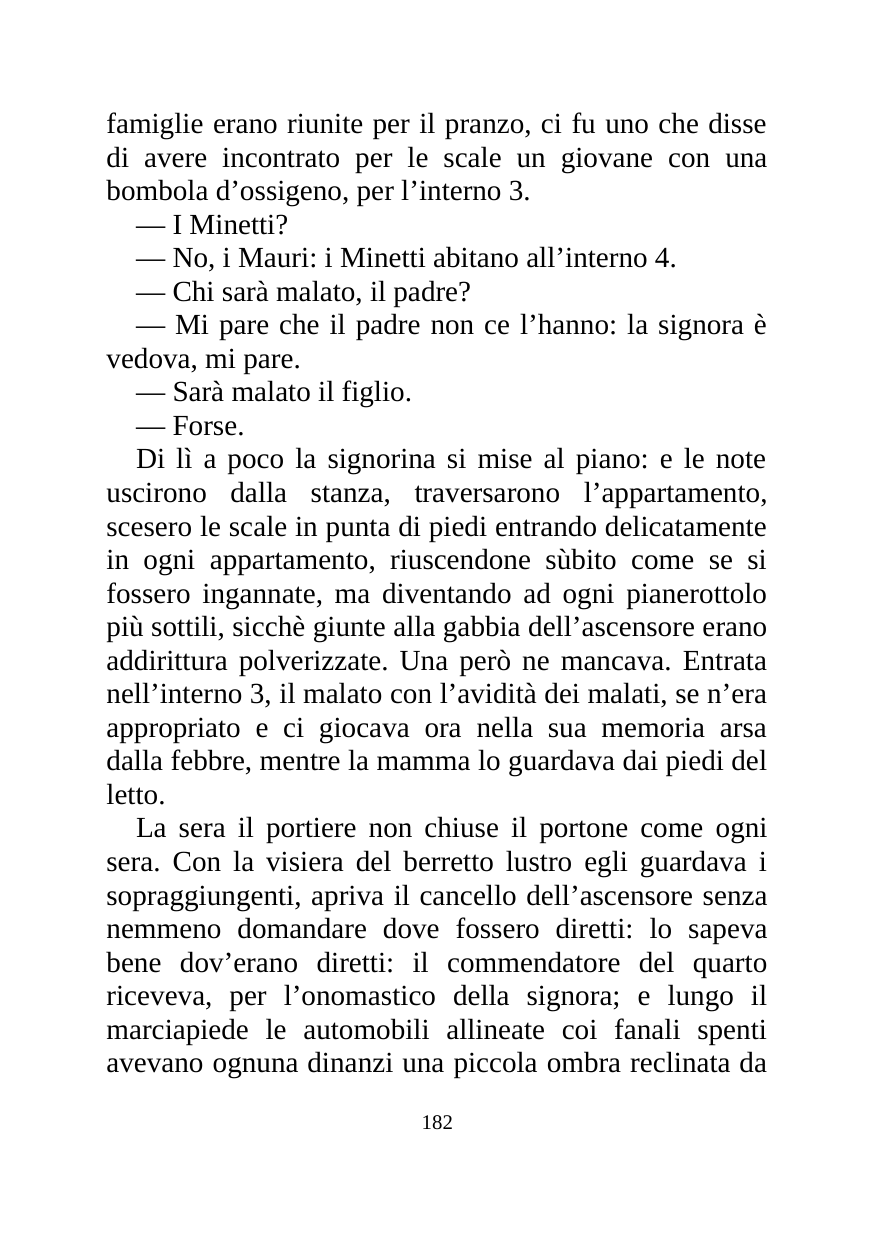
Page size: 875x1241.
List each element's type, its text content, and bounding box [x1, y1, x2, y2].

text famiglie erano riunite per il pranzo, ci fu uno che disse di avere incontrato per le scale un giovane con una bombola d’ossigeno, per l’interno 3. [106, 106, 768, 207]
text Di lì a poco la signorina si mise al piano: e le note uscirono dalla stanza, traversarono l’appartamento, scesero le scale in punta di piedi entrando delicatamente in ogni appartamento, riuscendone sùbito come se si fossero ingannate, ma diventando ad ogni pianerottolo più sottili, sicchè giunte alla gabbia dell’ascensore erano addirittura polverizzate. Una però ne mancava. Entrata nell’interno 3, il malato con l’avidità dei malati, se n’era appropriato e ci giocava ora nella sua memoria arsa dalla febbre, mentre la mamma lo guardava dai piedi del letto. [106, 442, 768, 811]
text — No, i Mauri: i Minetti abitano all’interno 4. [106, 240, 768, 274]
text — Mi pare che il padre non ce l’hanno: la signora è vedova, mi pare. [106, 307, 768, 374]
text La sera il portiere non chiuse il portone come ogni sera. Con la visiera del berretto lustro egli guardava i sopraggiungenti, apriva il cancello dell’ascensore senza nemmeno domandare dove fossero diretti: lo sapeva bene dov’erano diretti: il commendatore del quarto riceveva, per l’onomastico della signora; e lungo il marciapiede le automobili allineate coi fanali spenti avevano ognuna dinanzi una piccola ombra reclinata da [106, 811, 768, 1079]
text — Forse. [106, 408, 768, 442]
text — I Minetti? [106, 207, 768, 240]
text — Chi sarà malato, il padre? [106, 274, 768, 307]
text — Sarà malato il figlio. [106, 374, 768, 408]
